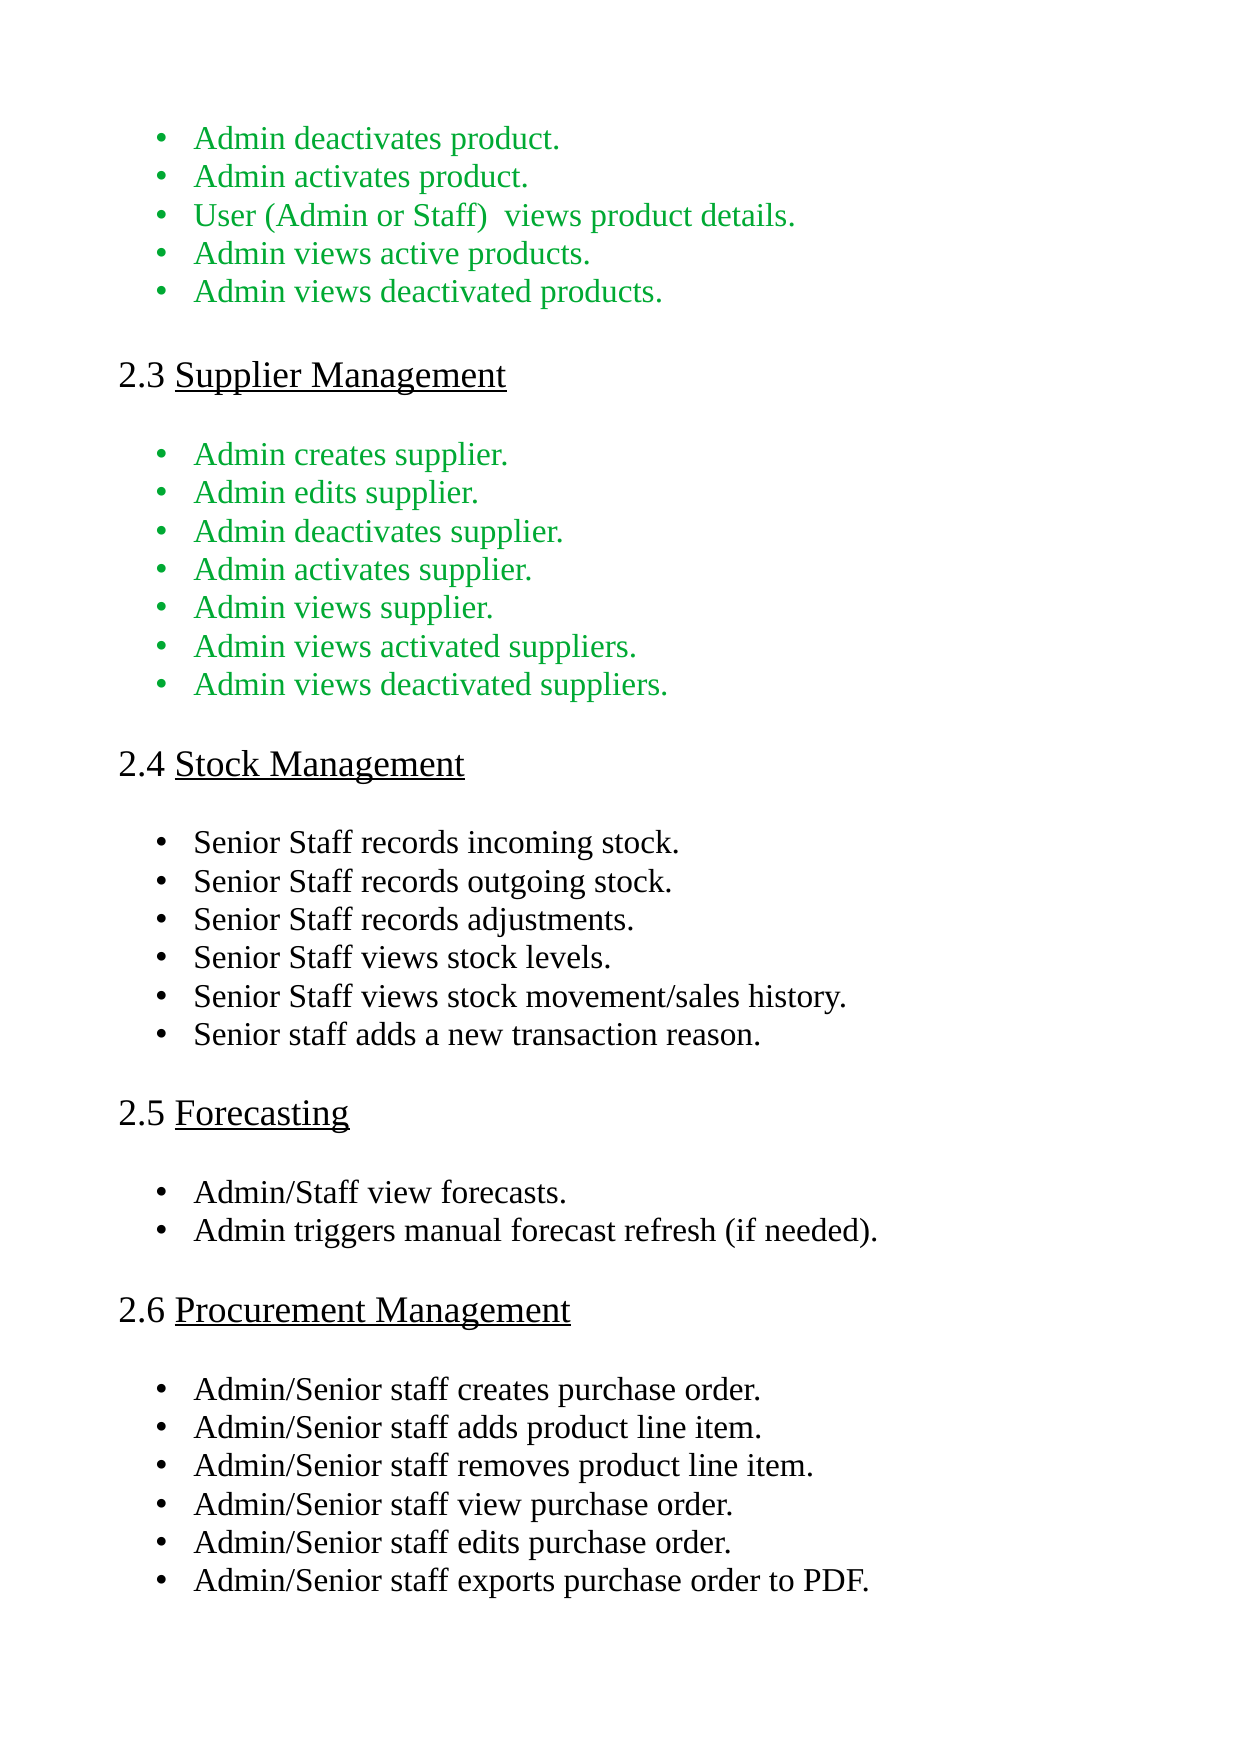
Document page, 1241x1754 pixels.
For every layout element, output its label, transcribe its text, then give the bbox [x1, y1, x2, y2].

list Admin triggers manual forecast refresh (if needed). [156, 1211, 1122, 1249]
list Admin/Senior staff exports purchase order to PDF. [156, 1560, 1122, 1599]
text 2.6 Procurement Management [118, 1287, 1122, 1330]
list Senior staff adds a new transaction reason. [156, 1014, 1122, 1052]
list Admin views deactivated products. [156, 271, 1122, 310]
list Admin/Staff view forecasts. [156, 1172, 1122, 1211]
list User (Admin or Staff) views product details. [156, 195, 1122, 233]
text 2.5 Forecasting [118, 1091, 1122, 1134]
list Admin/Senior staff removes product line item. [156, 1445, 1122, 1484]
list Senior Staff views stock movement/sales history. [156, 976, 1122, 1014]
list Senior Staff views stock levels. [156, 937, 1122, 976]
list Senior Staff records incoming stock. [156, 822, 1122, 861]
list Admin creates supplier. [156, 434, 1122, 473]
list Senior Staff records outgoing stock. [156, 861, 1122, 899]
list Admin edits supplier. [156, 473, 1122, 511]
list Admin/Senior staff edits purchase order. [156, 1522, 1122, 1560]
list Senior Staff records adjustments. [156, 899, 1122, 937]
text 2.3 Supplier Management [118, 353, 1122, 396]
list Admin views active products. [156, 233, 1122, 271]
list Admin/Senior staff view purchase order. [156, 1484, 1122, 1522]
list Admin/Senior staff adds product line item. [156, 1407, 1122, 1445]
list Admin deactivates supplier. [156, 511, 1122, 549]
text 2.4 Stock Management [118, 741, 1122, 784]
list Admin activates supplier. [156, 549, 1122, 588]
list Admin activates product. [156, 156, 1122, 195]
list Admin views deactivated suppliers. [156, 664, 1122, 703]
list Admin/Senior staff creates purchase order. [156, 1369, 1122, 1407]
list Admin views activated suppliers. [156, 626, 1122, 664]
list Admin deactivates product. [156, 118, 1122, 156]
list Admin views supplier. [156, 588, 1122, 626]
